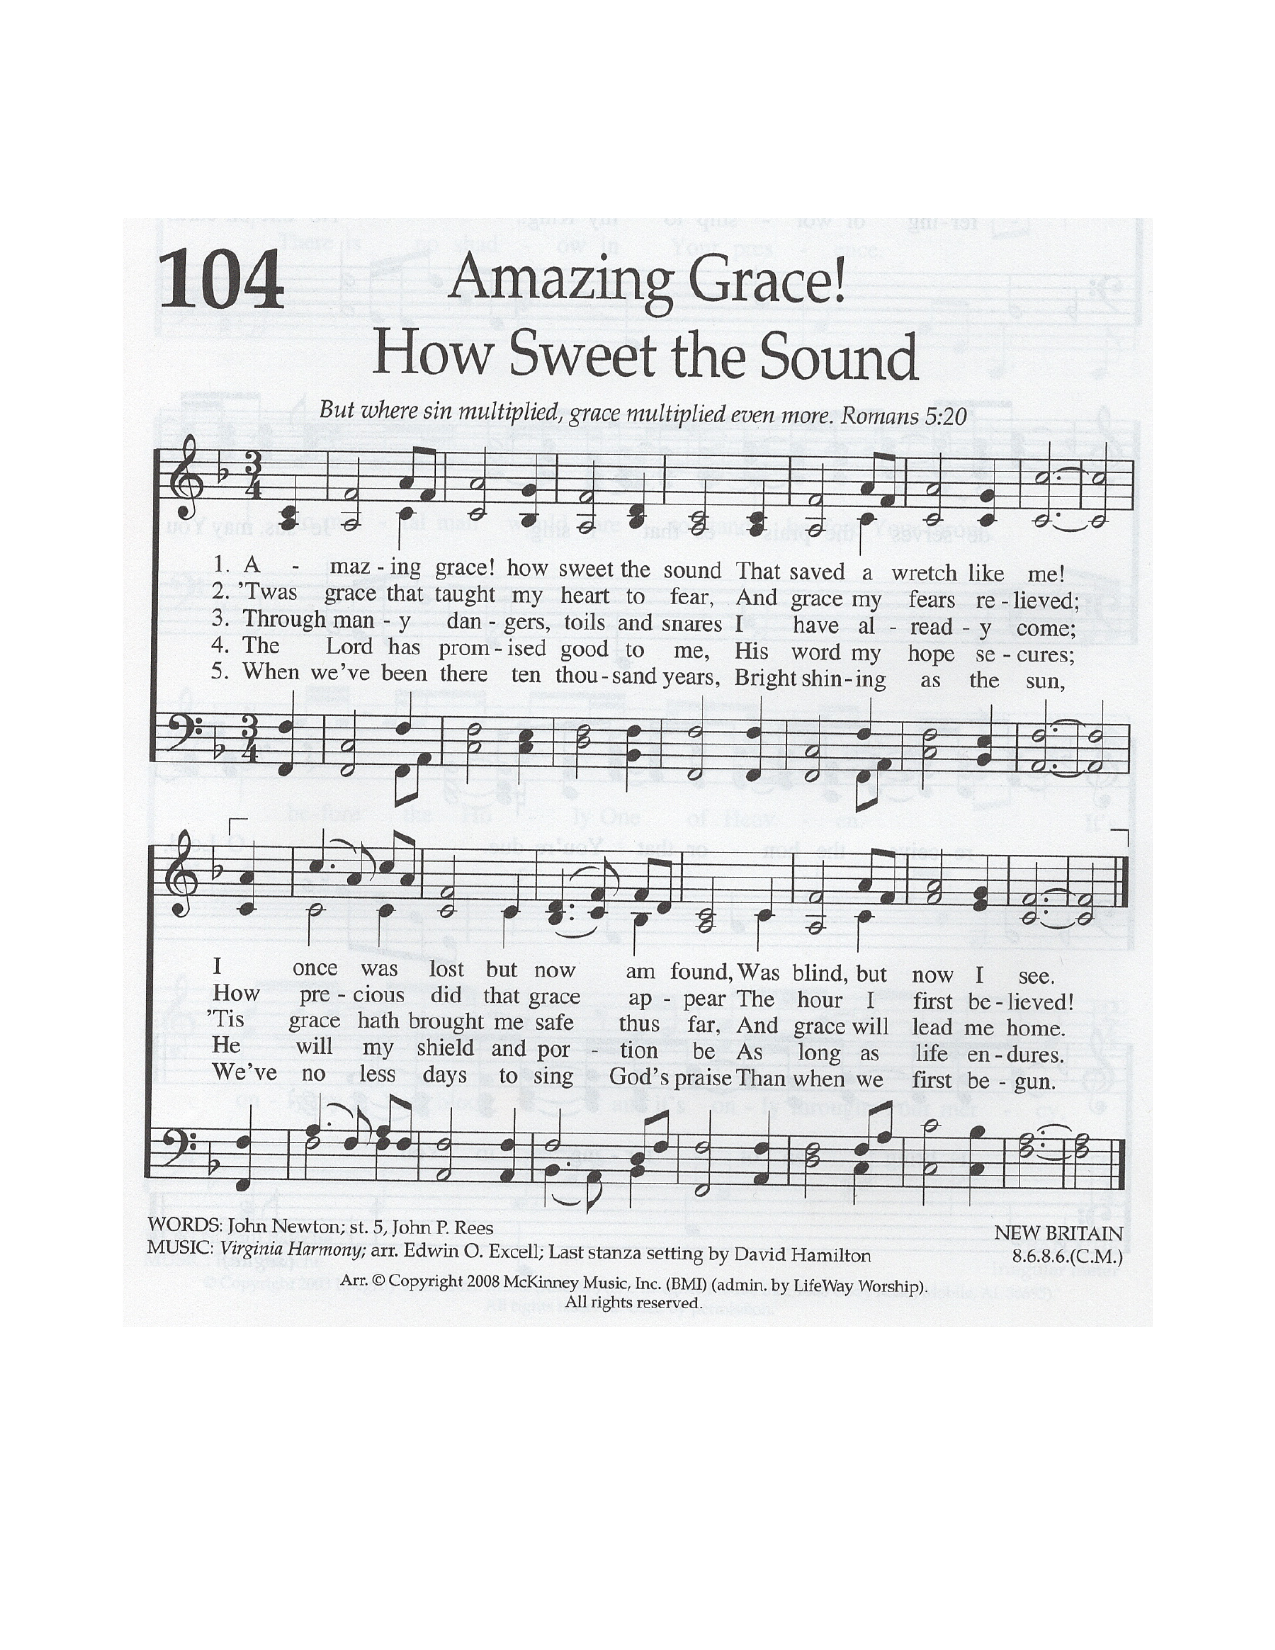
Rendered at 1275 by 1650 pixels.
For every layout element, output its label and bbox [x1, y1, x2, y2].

picture [122, 750, 415, 1271]
